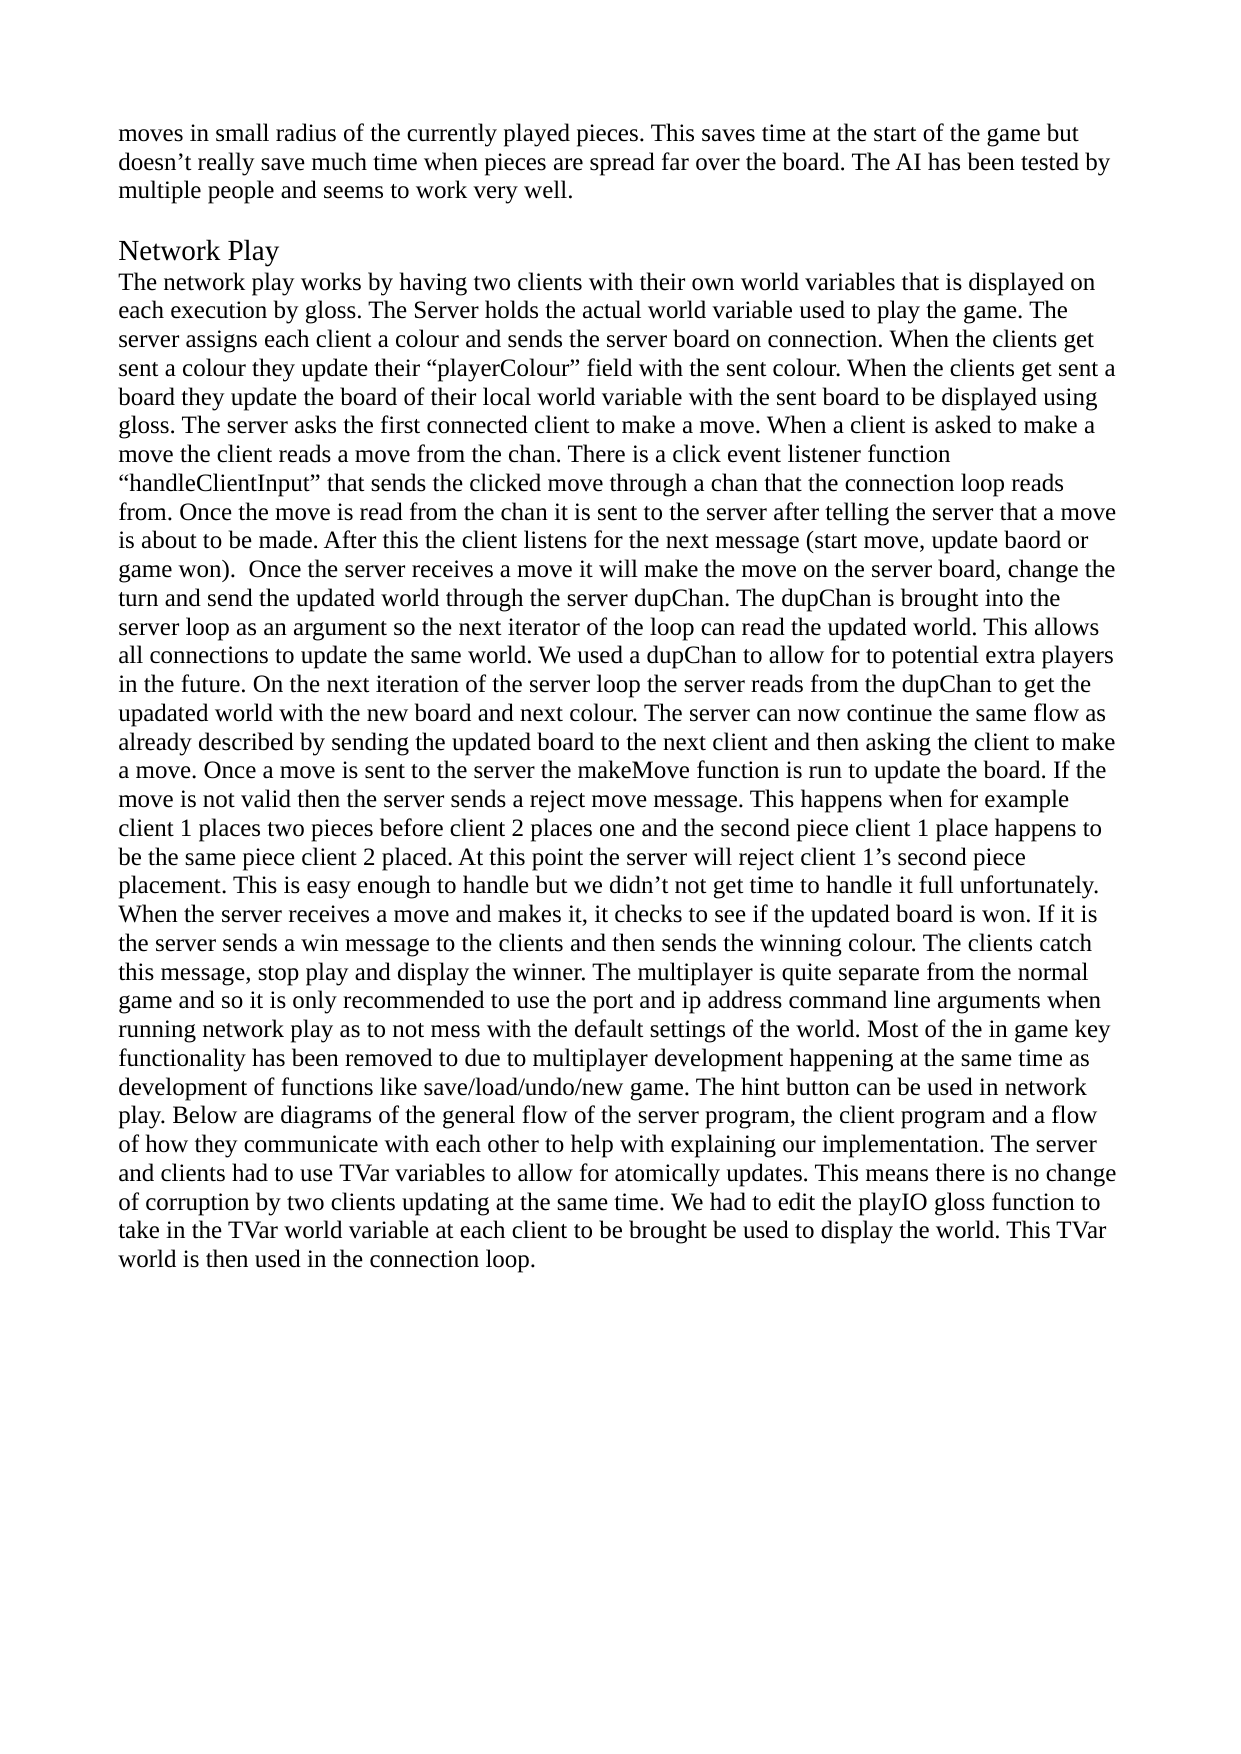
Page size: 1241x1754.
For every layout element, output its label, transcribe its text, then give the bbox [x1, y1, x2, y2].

text The network play works by having two clients with their own world variables that is displayed on each execution by gloss. The Server holds the actual world variable used to play the game. The server assigns each client a colour and sends the server board on connection. When the clients get sent a colour they update their “playerColour” field with the sent colour. When the clients get sent a board they update the board of their local world variable with the sent board to be displayed using gloss. The server asks the first connected client to make a move. When a client is asked to make a move the client reads a move from the chan. There is a click event listener function “handleClientInput” that sends the clicked move through a chan that the connection loop reads from. Once the move is read from the chan it is sent to the server after telling the server that a move is about to be made. After this the client listens for the next message (start move, update baord or game won). Once the server receives a move it will make the move on the server board, change the turn and send the updated world through the server dupChan. The dupChan is brought into the server loop as an argument so the next iterator of the loop can read the updated world. This allows all connections to update the same world. We used a dupChan to allow for to potential extra players in the future. On the next iteration of the server loop the server reads from the dupChan to get the upadated world with the new board and next colour. The server can now continue the same flow as already described by sending the updated board to the next client and then asking the client to make a move. Once a move is sent to the server the makeMove function is run to update the board. If the move is not valid then the server sends a reject move message. This happens when for example client 1 places two pieces before client 2 places one and the second piece client 1 place happens to be the same piece client 2 placed. At this point the server will reject client 1’s second piece placement. This is easy enough to handle but we didn’t not get time to handle it full unfortunately. When the server receives a move and makes it, it checks to see if the updated board is won. If it is the server sends a win message to the clients and then sends the winning colour. The clients catch this message, stop play and display the winner. The multiplayer is quite separate from the normal game and so it is only recommended to use the port and ip address command line arguments when running network play as to not mess with the default settings of the world. Most of the in game key functionality has been removed to due to multiplayer development happening at the same time as development of functions like save/load/undo/new game. The hint button can be used in network play. Below are diagrams of the general flow of the server program, the client program and a flow of how they communicate with each other to help with explaining our implementation. The server and clients had to use TVar variables to allow for atomically updates. This means there is no change of corruption by two clients updating at the same time. We had to edit the playIO gloss function to take in the TVar world variable at each client to be brought be used to display the world. This TVar world is then used in the connection loop. [118, 267, 1122, 1273]
text Network Play [118, 233, 1122, 267]
text moves in small radius of the currently played pieces. This saves time at the start of the game but doesn’t really save much time when pieces are spread far over the board. The AI has been tested by multiple people and seems to work very well. [118, 118, 1122, 204]
